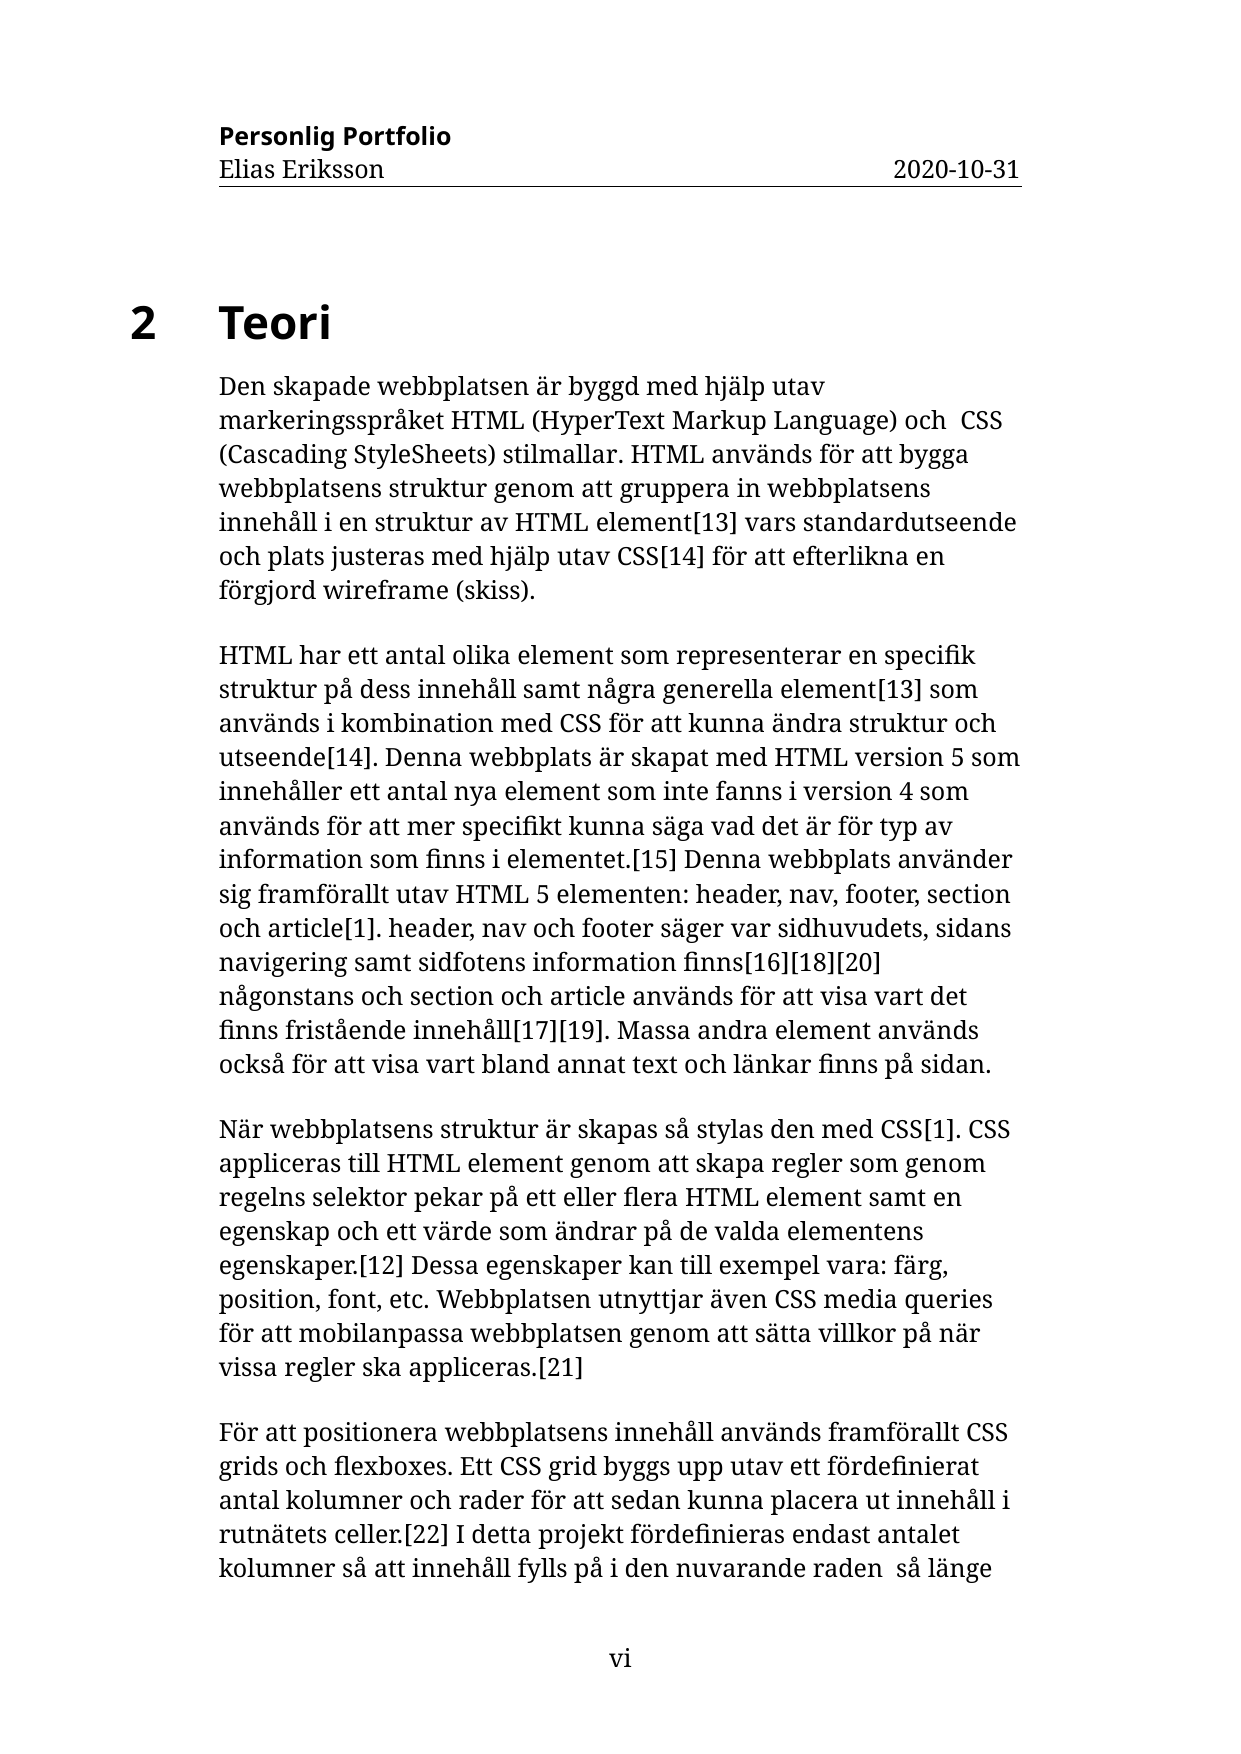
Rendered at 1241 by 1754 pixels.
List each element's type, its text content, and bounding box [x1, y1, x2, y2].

text HTML har ett antal olika element som representerar en specifik struktur på dess innehåll samt några generella element[13] som används i kombination med CSS för att kunna ändra struktur och utseende[14]. Denna webbplats är skapat med HTML version 5 som innehåller ett antal nya element som inte fanns i version 4 som används för att mer specifikt kunna säga vad det är för typ av information som finns i elementet.[15] Denna webbplats använder sig framförallt utav HTML 5 elementen: header, nav, footer, section och article[1]. header, nav och footer säger var sidhuvudets, sidans navigering samt sidfotens information finns[16][18][20] någonstans och section och article används för att visa vart det finns fristående innehåll[17][19]. Massa andra element används också för att visa vart bland annat text och länkar finns på sidan. [218, 638, 1022, 1081]
text Den skapade webbplatsen är byggd med hjälp utav markeringsspråket HTML (HyperText Markup Language) och CSS (Cascading StyleSheets) stilmallar. HTML används för att bygga webbplatsens struktur genom att gruppera in webbplatsens innehåll i en struktur av HTML element[13] vars standardutseende och plats justeras med hjälp utav CSS[14] för att efterlikna en förgjord wireframe (skiss). [218, 369, 1022, 607]
text För att positionera webbplatsens innehåll används framförallt CSS grids och flexboxes. Ett CSS grid byggs upp utav ett fördefinierat antal kolumner och rader för att sedan kunna placera ut innehåll i rutnätets celler.[22] I detta projekt fördefinieras endast antalet kolumner så att innehåll fylls på i den nuvarande raden så länge [218, 1414, 1022, 1585]
subtitle Teori [130, 291, 1022, 353]
text När webbplatsens struktur är skapas så stylas den med CSS[1]. CSS appliceras till HTML element genom att skapa regler som genom regelns selektor pekar på ett eller flera HTML element samt en egenskap och ett värde som ändrar på de valda elementens egenskaper.[12] Dessa egenskaper kan till exempel vara: färg, position, font, etc. Webbplatsen utnyttjar även CSS media queries för att mobilanpassa webbplatsen genom att sätta villkor på när vissa regler ska appliceras.[21] [218, 1111, 1022, 1384]
